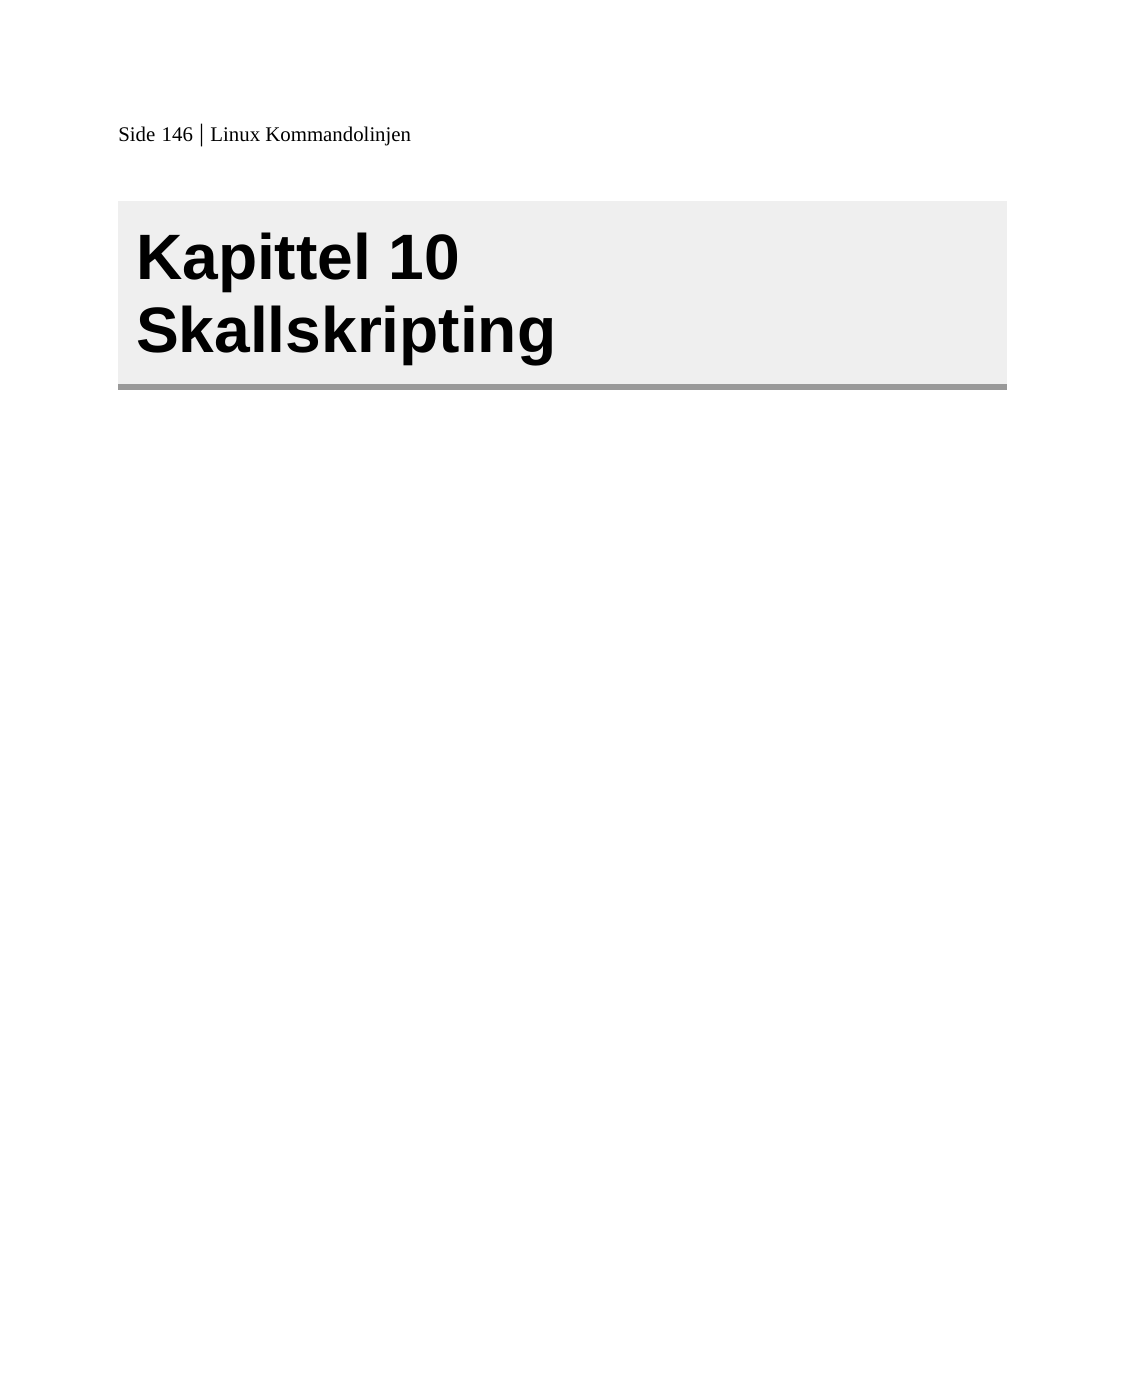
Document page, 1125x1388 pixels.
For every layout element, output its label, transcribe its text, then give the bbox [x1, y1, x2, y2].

subtitle Kapittel 10 Skallskripting [118, 201, 1007, 384]
